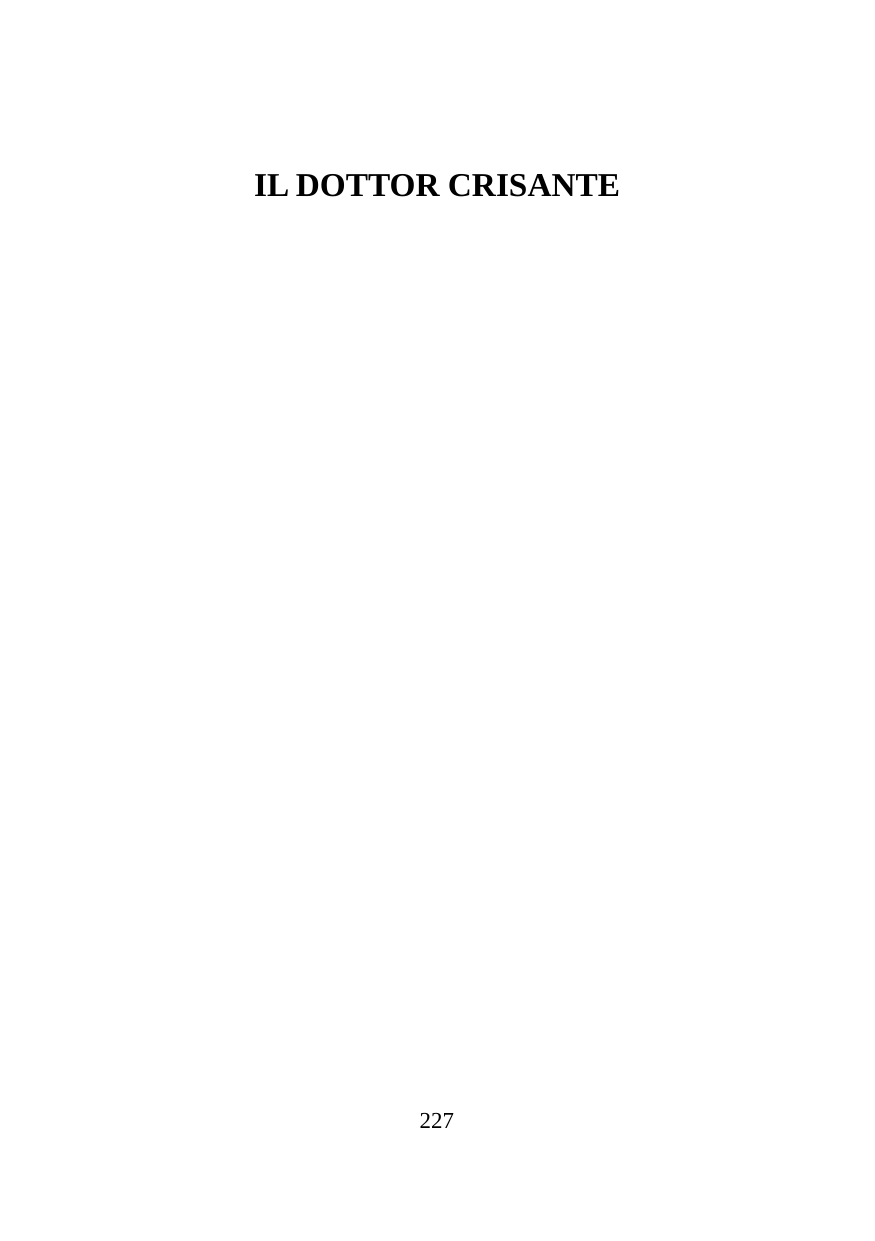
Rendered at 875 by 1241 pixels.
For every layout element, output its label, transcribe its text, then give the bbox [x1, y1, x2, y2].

subtitle IL DOTTOR CRISANTE [106, 165, 768, 203]
